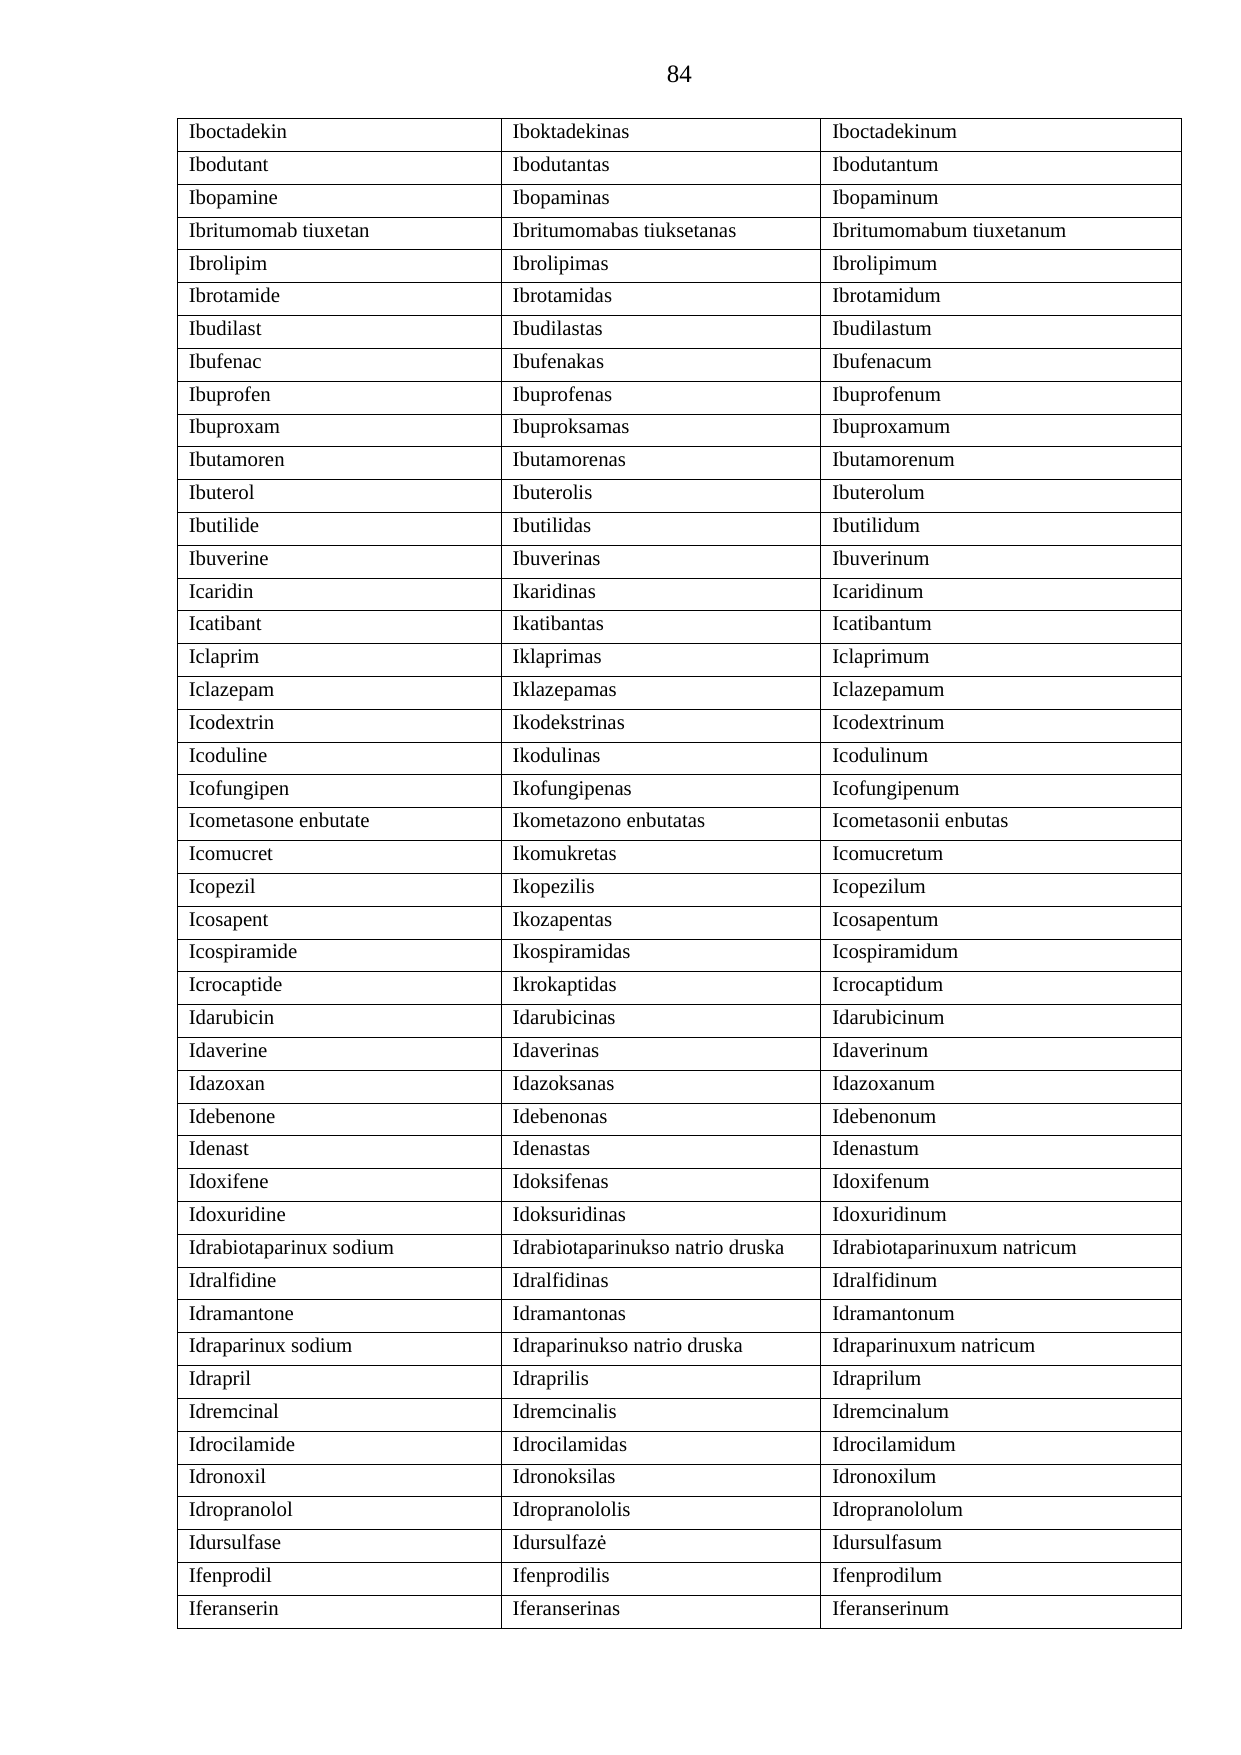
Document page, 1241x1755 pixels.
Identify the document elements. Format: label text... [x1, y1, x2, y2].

table_cell Iboctadekinum [821, 119, 1181, 151]
table_cell Iclaprimum [821, 644, 1181, 676]
table_cell Icrocaptidum [821, 972, 1181, 1004]
table_cell Iklazepamas [502, 677, 820, 709]
table_cell Iferanserin [178, 1596, 501, 1627]
table_cell Ibuproxam [178, 415, 501, 446]
table_cell Iferanserinum [821, 1596, 1181, 1627]
table_cell Idursulfase [178, 1530, 501, 1562]
table_cell Ibutamorenas [502, 447, 820, 479]
table_cell Idoxuridine [178, 1202, 501, 1234]
table_cell Idrabiotaparinuxum natricum [821, 1235, 1181, 1267]
table_cell Ibritumomab tiuxetan [178, 218, 501, 249]
table_cell Iferanserinas [502, 1596, 820, 1627]
table_cell Ibuterolum [821, 480, 1181, 512]
table_cell Idrabiotaparinux sodium [178, 1235, 501, 1267]
table_cell Iboctadekin [178, 119, 501, 151]
table_cell Icofungipen [178, 775, 501, 807]
table_cell Idralfidinas [502, 1268, 820, 1299]
table_cell Idramantone [178, 1300, 501, 1332]
table_cell Idoksifenas [502, 1169, 820, 1201]
table_cell Ibuprofen [178, 382, 501, 413]
table_cell Idramantonas [502, 1300, 820, 1332]
table_cell Ikomukretas [502, 841, 820, 873]
table_cell Idursulfasum [821, 1530, 1181, 1562]
table_cell Ibrolipimas [502, 250, 820, 282]
table_cell Icatibant [178, 611, 501, 643]
table_cell Idebenone [178, 1104, 501, 1135]
table_cell Icosapentum [821, 907, 1181, 938]
table_cell Iclazepam [178, 677, 501, 709]
table_cell Icospiramidum [821, 940, 1181, 971]
table_cell Idrapril [178, 1366, 501, 1398]
table_cell Ibodutantas [502, 152, 820, 184]
table_cell Ikozapentas [502, 907, 820, 938]
table_cell Ibufenakas [502, 349, 820, 381]
table_cell Ibuverinum [821, 546, 1181, 577]
table_cell Ifenprodil [178, 1563, 501, 1595]
table_cell Idraparinukso natrio druska [502, 1333, 820, 1365]
table_cell Idaverinum [821, 1038, 1181, 1070]
table_cell Ibutamorenum [821, 447, 1181, 479]
table_cell Iboktadekinas [502, 119, 820, 151]
table_cell Ibutilidas [502, 513, 820, 545]
table_cell Ibufenac [178, 349, 501, 381]
table_cell Ibuprofenum [821, 382, 1181, 413]
table_cell Ibuterol [178, 480, 501, 512]
table_cell Idenastum [821, 1136, 1181, 1168]
table_cell Idarubicinas [502, 1005, 820, 1037]
table_cell Icaridinum [821, 579, 1181, 610]
table_cell Icatibantum [821, 611, 1181, 643]
table_cell Ibudilastum [821, 316, 1181, 348]
table_cell Ibopamine [178, 185, 501, 217]
table_cell Idarubicinum [821, 1005, 1181, 1037]
table_cell Icomucret [178, 841, 501, 873]
table_cell Idenast [178, 1136, 501, 1168]
table_cell Iklaprimas [502, 644, 820, 676]
table_cell Icofungipenum [821, 775, 1181, 807]
table_cell Idenastas [502, 1136, 820, 1168]
table_cell Ibudilast [178, 316, 501, 348]
table_cell Idronoksilas [502, 1465, 820, 1496]
table_cell Ibritumomabum tiuxetanum [821, 218, 1181, 249]
table_cell Idraprilis [502, 1366, 820, 1398]
table_cell Ibutamoren [178, 447, 501, 479]
table_cell Idoxifenum [821, 1169, 1181, 1201]
table_cell Idraparinuxum natricum [821, 1333, 1181, 1365]
table_cell Ikospiramidas [502, 940, 820, 971]
table_cell Ibopaminas [502, 185, 820, 217]
table_cell Ikrokaptidas [502, 972, 820, 1004]
table_cell Icodextrin [178, 710, 501, 742]
table_cell Ifenprodilum [821, 1563, 1181, 1595]
table_cell Ibutilide [178, 513, 501, 545]
table_cell Ibrotamide [178, 283, 501, 315]
table_cell Idoxifene [178, 1169, 501, 1201]
table_cell Idronoxil [178, 1465, 501, 1496]
table_cell Idazoksanas [502, 1071, 820, 1102]
table_cell Idoxuridinum [821, 1202, 1181, 1234]
table_cell Icrocaptide [178, 972, 501, 1004]
table_cell Idrabiotaparinukso natrio druska [502, 1235, 820, 1267]
table_cell Idropranololum [821, 1497, 1181, 1529]
table_cell Ibutilidum [821, 513, 1181, 545]
table_cell Ibritumomabas tiuksetanas [502, 218, 820, 249]
table_cell Icodextrinum [821, 710, 1181, 742]
table_cell Ikodekstrinas [502, 710, 820, 742]
table_cell Idralfidine [178, 1268, 501, 1299]
table_cell Idremcinal [178, 1399, 501, 1431]
table_cell Idronoxilum [821, 1465, 1181, 1496]
table_cell Idebenonas [502, 1104, 820, 1135]
table_cell Ibufenacum [821, 349, 1181, 381]
table_cell Icosapent [178, 907, 501, 938]
table_cell Idralfidinum [821, 1268, 1181, 1299]
table_cell Ikofungipenas [502, 775, 820, 807]
table_cell Ikometazono enbutatas [502, 808, 820, 840]
table_cell Idazoxan [178, 1071, 501, 1102]
table_cell Idaverine [178, 1038, 501, 1070]
table_cell Ibodutantum [821, 152, 1181, 184]
table_cell Iclazepamum [821, 677, 1181, 709]
table_cell Ibrolipim [178, 250, 501, 282]
table_cell Idoksuridinas [502, 1202, 820, 1234]
table_cell Idursulfazė [502, 1530, 820, 1562]
table_cell Ibuterolis [502, 480, 820, 512]
table_cell Idebenonum [821, 1104, 1181, 1135]
table_cell Icometasone enbutate [178, 808, 501, 840]
table_cell Icopezilum [821, 874, 1181, 906]
table_cell Ibrotamidum [821, 283, 1181, 315]
table_cell Idrocilamidas [502, 1432, 820, 1463]
table_cell Ikatibantas [502, 611, 820, 643]
table_cell Idremcinalis [502, 1399, 820, 1431]
table_cell Ibopaminum [821, 185, 1181, 217]
table_cell Icopezil [178, 874, 501, 906]
table_cell Idaverinas [502, 1038, 820, 1070]
table_cell Ifenprodilis [502, 1563, 820, 1595]
table_cell Iclaprim [178, 644, 501, 676]
table_cell Ibuproksamas [502, 415, 820, 446]
table_cell Ibudilastas [502, 316, 820, 348]
table_cell Idazoxanum [821, 1071, 1181, 1102]
table_cell Idraprilum [821, 1366, 1181, 1398]
table_cell Idrocilamide [178, 1432, 501, 1463]
table_cell Idraparinux sodium [178, 1333, 501, 1365]
table_cell Icospiramide [178, 940, 501, 971]
table_cell Ibuverine [178, 546, 501, 577]
table_cell Idrocilamidum [821, 1432, 1181, 1463]
table_cell Ibuverinas [502, 546, 820, 577]
table_cell Ibrolipimum [821, 250, 1181, 282]
table_cell Idropranololis [502, 1497, 820, 1529]
table_cell Ibrotamidas [502, 283, 820, 315]
table_cell Ibodutant [178, 152, 501, 184]
table_cell Icaridin [178, 579, 501, 610]
table_cell Ibuprofenas [502, 382, 820, 413]
table_cell Ikodulinas [502, 743, 820, 774]
table_cell Icoduline [178, 743, 501, 774]
table_cell Ikopezilis [502, 874, 820, 906]
table_cell Icodulinum [821, 743, 1181, 774]
table_cell Ikaridinas [502, 579, 820, 610]
table_cell Icometasonii enbutas [821, 808, 1181, 840]
table_cell Idropranolol [178, 1497, 501, 1529]
table_cell Idarubicin [178, 1005, 501, 1037]
table_cell Ibuproxamum [821, 415, 1181, 446]
table_cell Idremcinalum [821, 1399, 1181, 1431]
table_cell Idramantonum [821, 1300, 1181, 1332]
table_cell Icomucretum [821, 841, 1181, 873]
